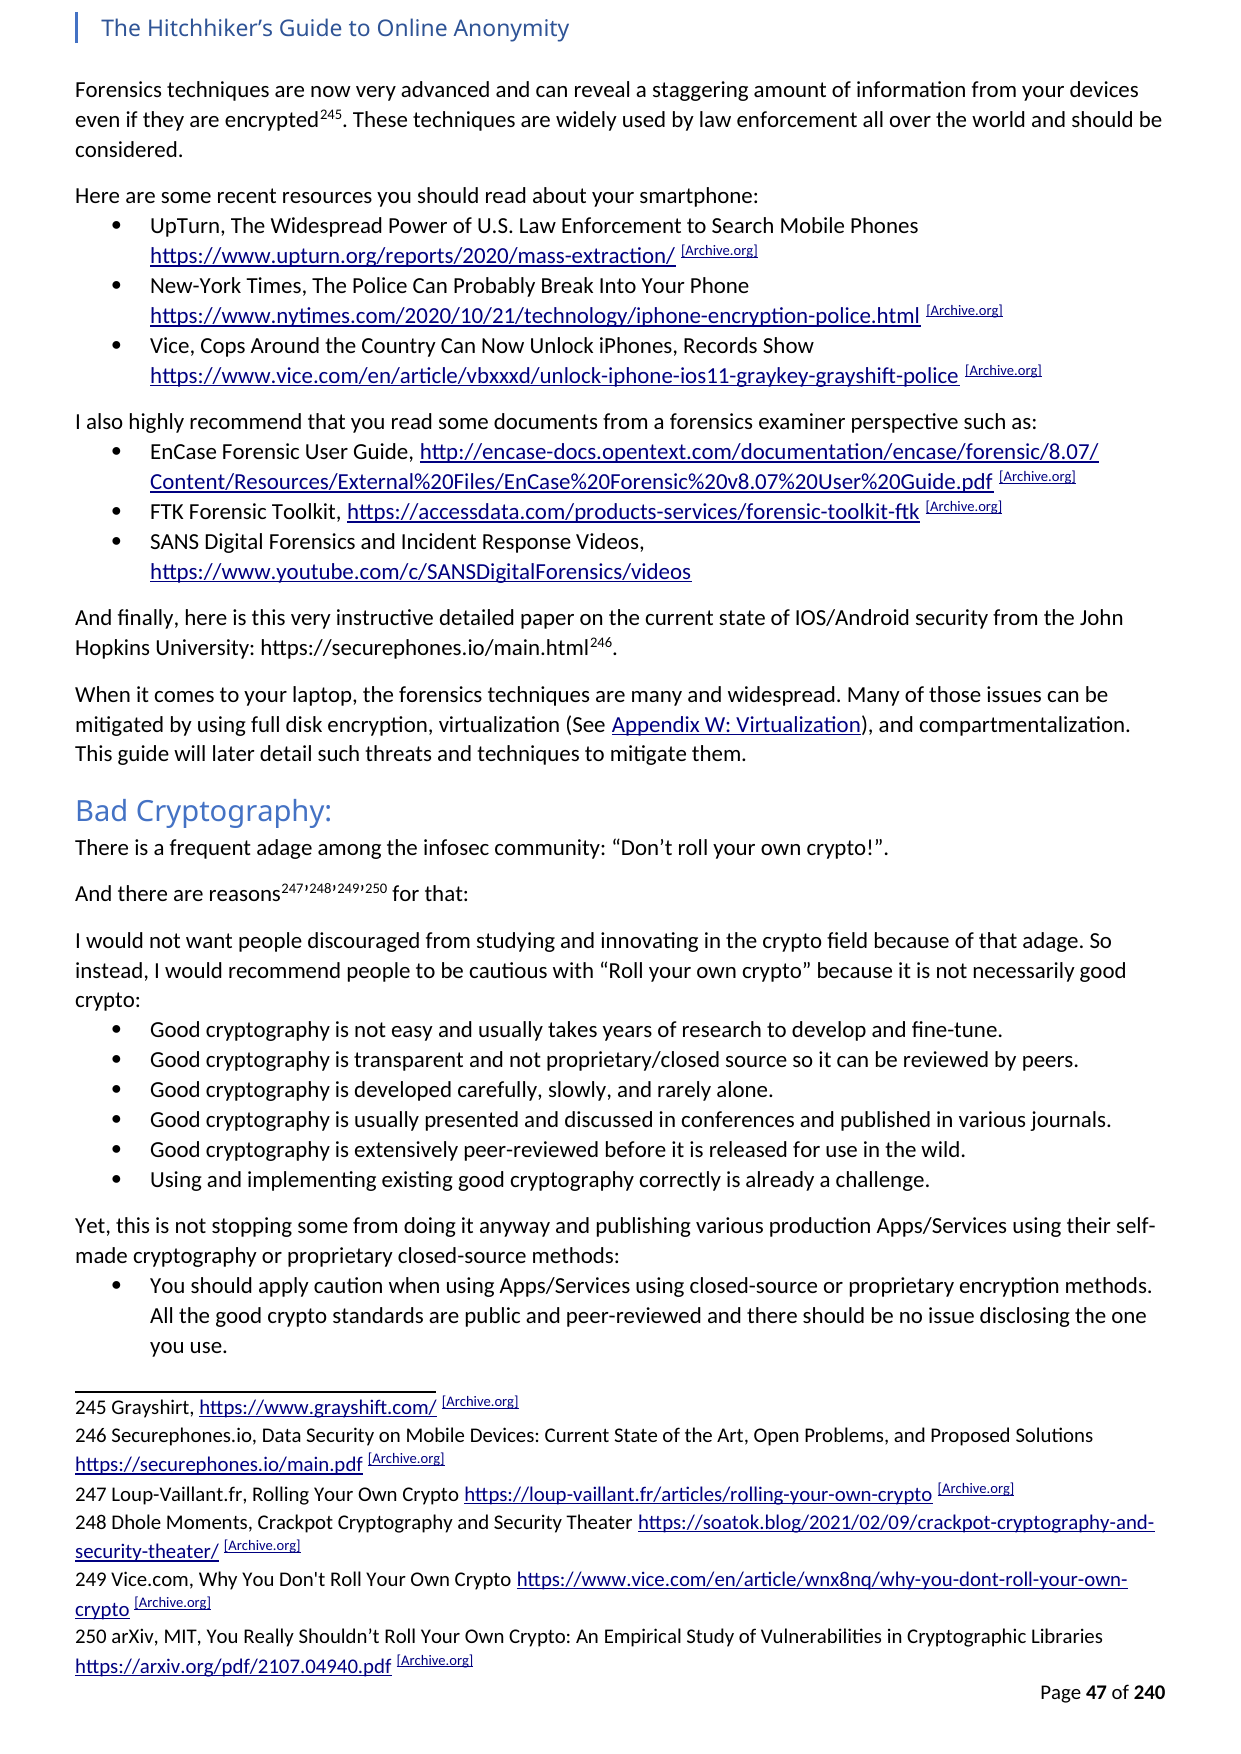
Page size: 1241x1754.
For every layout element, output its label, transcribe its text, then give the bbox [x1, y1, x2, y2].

text Loup-Vaillant.fr, Rolling Your Own Crypto https://loup-vaillant.fr/articles/rolling-your-own-crypto [Archive.org] [75, 1479, 1165, 1507]
list FTK Forensic Toolkit, https://accessdata.com/products-services/forensic-toolkit-ftk [Archive.org] [112, 497, 1165, 525]
list Good cryptography is not easy and usually takes years of research to develop and fine-tune. [112, 1016, 1165, 1043]
list You should apply caution when using Apps/Services using closed-source or proprietary encryption methods. All the good crypto standards are public and peer-reviewed and there should be no issue disclosing the one you use. [112, 1271, 1165, 1359]
text Here are some recent resources you should read about your smartphone: [75, 181, 1165, 209]
subtitle Bad Cryptography: [75, 790, 1165, 830]
list Good cryptography is extensively peer-reviewed before it is released for use in the wild. [112, 1135, 1165, 1163]
text When it comes to your laptop, the forensics techniques are many and widespread. Many of those issues can be mitigated by using full disk encryption, virtualization (See Appendix W: Virtualization), and compartmentalization. This guide will later detail such threats and techniques to mitigate them. [75, 680, 1165, 768]
list Vice, Cops Around the Country Can Now Unlock iPhones, Records Show https://www.vice.com/en/article/vbxxxd/unlock-iphone-ios11-graykey-grayshift-police [Archive.org] [112, 331, 1165, 389]
list SANS Digital Forensics and Incident Response Videos, https://www.youtube.com/c/SANSDigitalForensics/videos [112, 527, 1165, 585]
text I also highly recommend that you read some documents from a forensics examiner perspective such as: [75, 407, 1165, 435]
list UpTurn, The Widespread Power of U.S. Law Enforcement to Search Mobile Phones https://www.upturn.org/reports/2020/mass-extraction/ [Archive.org] [112, 211, 1165, 269]
text arXiv, MIT, You Really Shouldn’t Roll Your Own Crypto: An Empirical Study of Vulnerabilities in Cryptographic Libraries https://arxiv.org/pdf/2107.04940.pdf [Archive.org] [75, 1624, 1165, 1679]
text Securephones.io, Data Security on Mobile Devices: Current State of the Art, Open Problems, and Proposed Solutions https://securephones.io/main.pdf [Archive.org] [75, 1422, 1165, 1477]
text Forensics techniques are now very advanced and can reveal a staggering amount of information from your devices even if they are encrypted. These techniques are widely used by law enforcement all over the world and should be considered. [75, 75, 1165, 163]
list Good cryptography is developed carefully, slowly, and rarely alone. [112, 1075, 1165, 1103]
list Good cryptography is transparent and not proprietary/closed source so it can be reviewed by peers. [112, 1045, 1165, 1073]
text Dhole Moments, Crackpot Cryptography and Security Theater https://soatok.blog/2021/02/09/crackpot-cryptography-and-security-theater/ [Archive.org] [75, 1509, 1165, 1564]
text Vice.com, Why You Don't Roll Your Own Crypto https://www.vice.com/en/article/wnx8nq/why-you-dont-roll-your-own-crypto [Archive.org] [75, 1566, 1165, 1622]
text And there are reasons’’’ for that: [75, 879, 1165, 907]
text And finally, here is this very instructive detailed paper on the current state of IOS/Android security from the John Hopkins University: https://securephones.io/main.html. [75, 603, 1165, 661]
text Grayshirt, https://www.grayshift.com/ [Archive.org] [75, 1392, 1165, 1420]
list EnCase Forensic User Guide, http://encase-docs.opentext.com/documentation/encase/forensic/8.07/Content/Resources/External%20Files/EnCase%20Forensic%20v8.07%20User%20Guide.pdf [Archive.org] [112, 437, 1165, 495]
list Using and implementing existing good cryptography correctly is already a challenge. [112, 1165, 1165, 1193]
text Yet, this is not stopping some from doing it anyway and publishing various production Apps/Services using their self-made cryptography or proprietary closed-source methods: [75, 1212, 1165, 1269]
list Good cryptography is usually presented and discussed in conferences and published in various journals. [112, 1105, 1165, 1133]
text I would not want people discouraged from studying and innovating in the crypto field because of that adage. So instead, I would recommend people to be cautious with “Roll your own crypto” because it is not necessarily good crypto: [75, 926, 1165, 1014]
text There is a frequent adage among the infosec community: “Don’t roll your own crypto!”. [75, 833, 1165, 861]
list New-York Times, The Police Can Probably Break Into Your Phone https://www.nytimes.com/2020/10/21/technology/iphone-encryption-police.html [Archive.org] [112, 271, 1165, 329]
